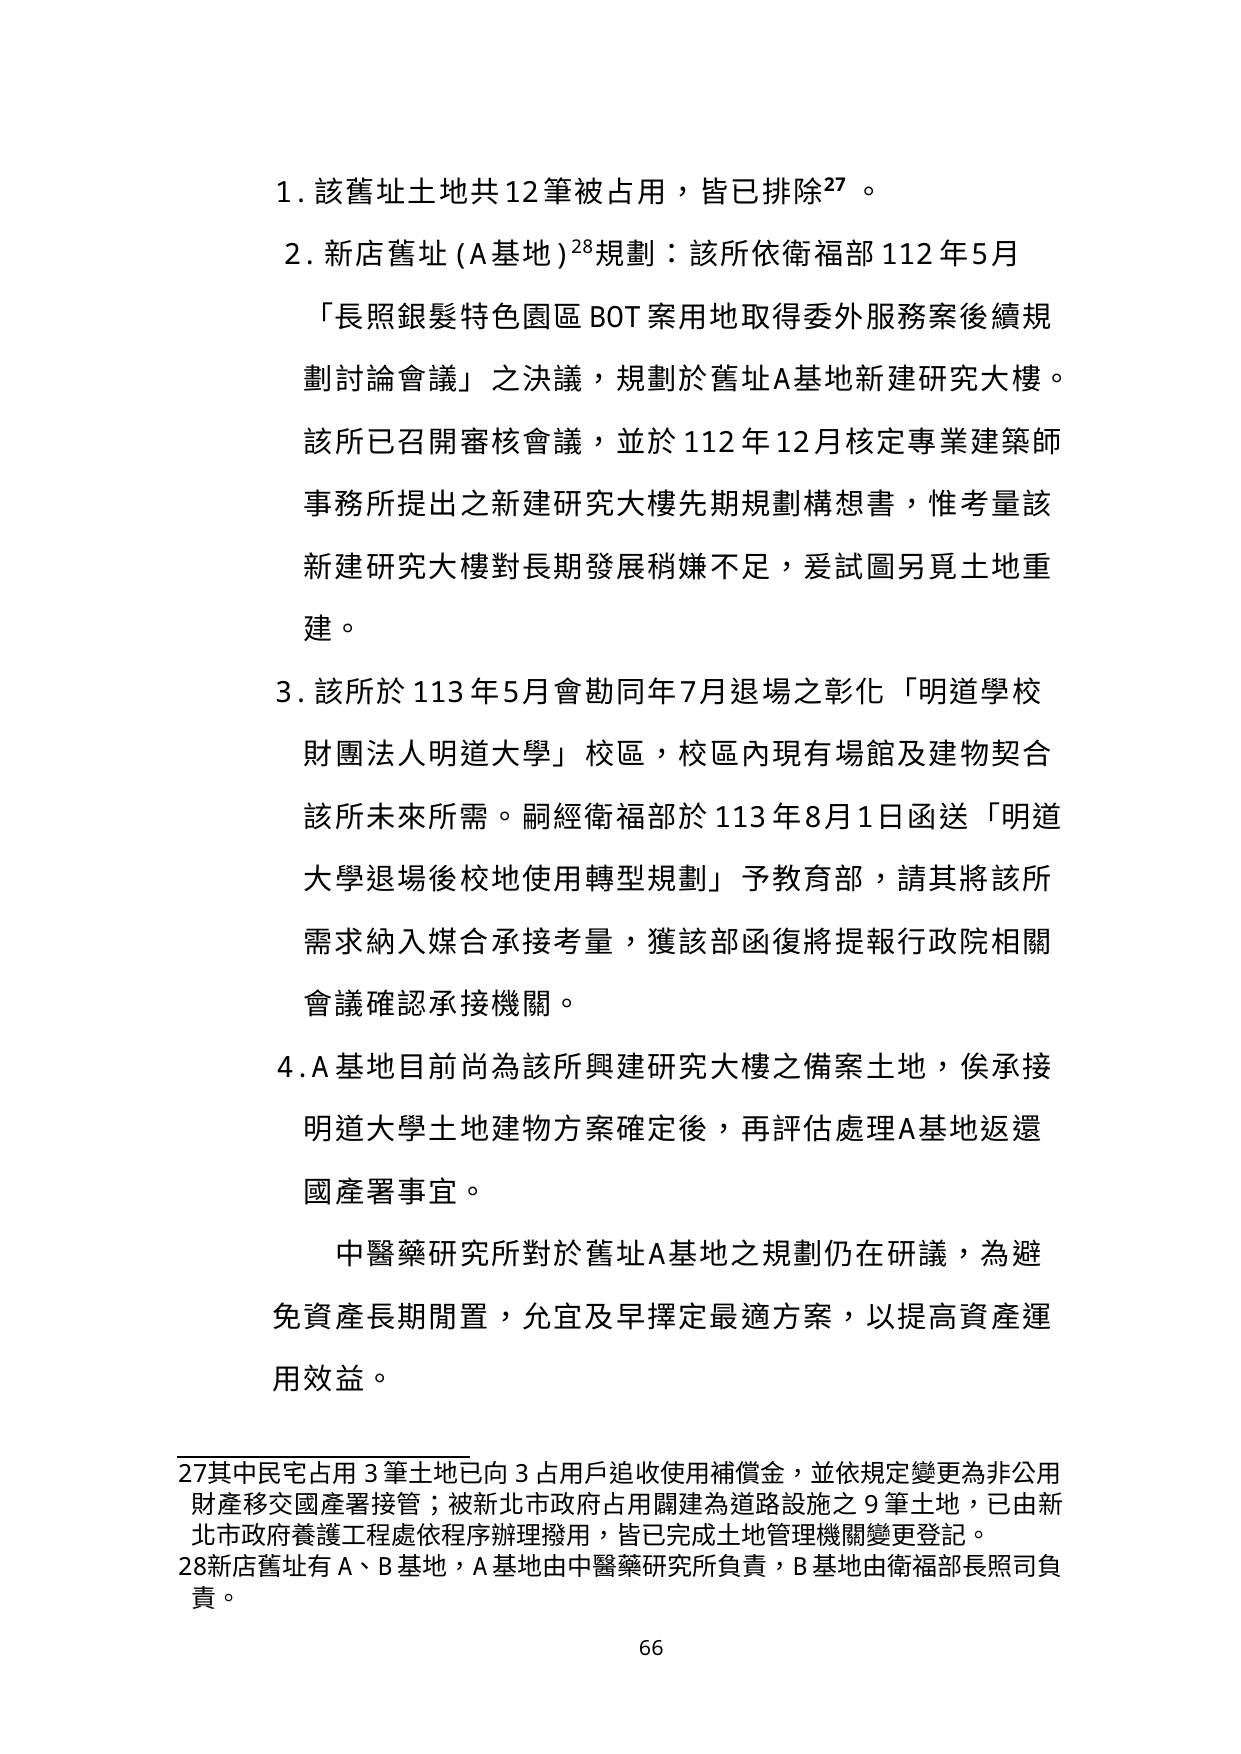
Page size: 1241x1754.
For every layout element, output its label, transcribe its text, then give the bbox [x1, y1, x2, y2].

text 中醫藥研究所對於舊址A基地之規劃仍在研議，為避免資產長期閒置，允宜及早擇定最適方案，以提高資產運用效益。 [266, 1210, 1063, 1398]
text 3.該所於113年5月會勘同年7月退場之彰化「明道學校財團法人明道大學」校區，校區內現有場館及建物契合該所未來所需。嗣經衛福部於113年8月1日函送「明道大學退場後校地使用轉型規劃」予教育部，請其將該所需求納入媒合承接考量，獲該部函復將提報行政院相關會議確認承接機關。 [266, 648, 1063, 1023]
text 新店舊址有A、B基地，A基地由中醫藥研究所負責，B基地由衛福部長照司負責。 [177, 1551, 1063, 1613]
text 2.新店舊址(A基地)規劃：該所依衛福部112年5月「長照銀髮特色園區BOT案用地取得委外服務案後續規劃討論會議」之決議，規劃於舊址A基地新建研究大樓。該所已召開審核會議，並於112年12月核定專業建築師事務所提出之新建研究大樓先期規劃構想書，惟考量該新建研究大樓對長期發展稍嫌不足，爰試圖另覓土地重建。 [255, 210, 1063, 648]
text 4.A基地目前尚為該所興建研究大樓之備案土地，俟承接明道大學土地建物方案確定後，再評估處理A基地返還國產署事宜。 [266, 1023, 1063, 1210]
text 1.該舊址土地共12筆被占用，皆已排除。 [266, 148, 1063, 210]
text 其中民宅占用3筆土地已向3占用戶追收使用補償金，並依規定變更為非公用財產移交國產署接管；被新北市政府占用闢建為道路設施之9筆土地，已由新北市政府養護工程處依程序辦理撥用，皆已完成土地管理機關變更登記。 [177, 1457, 1063, 1551]
